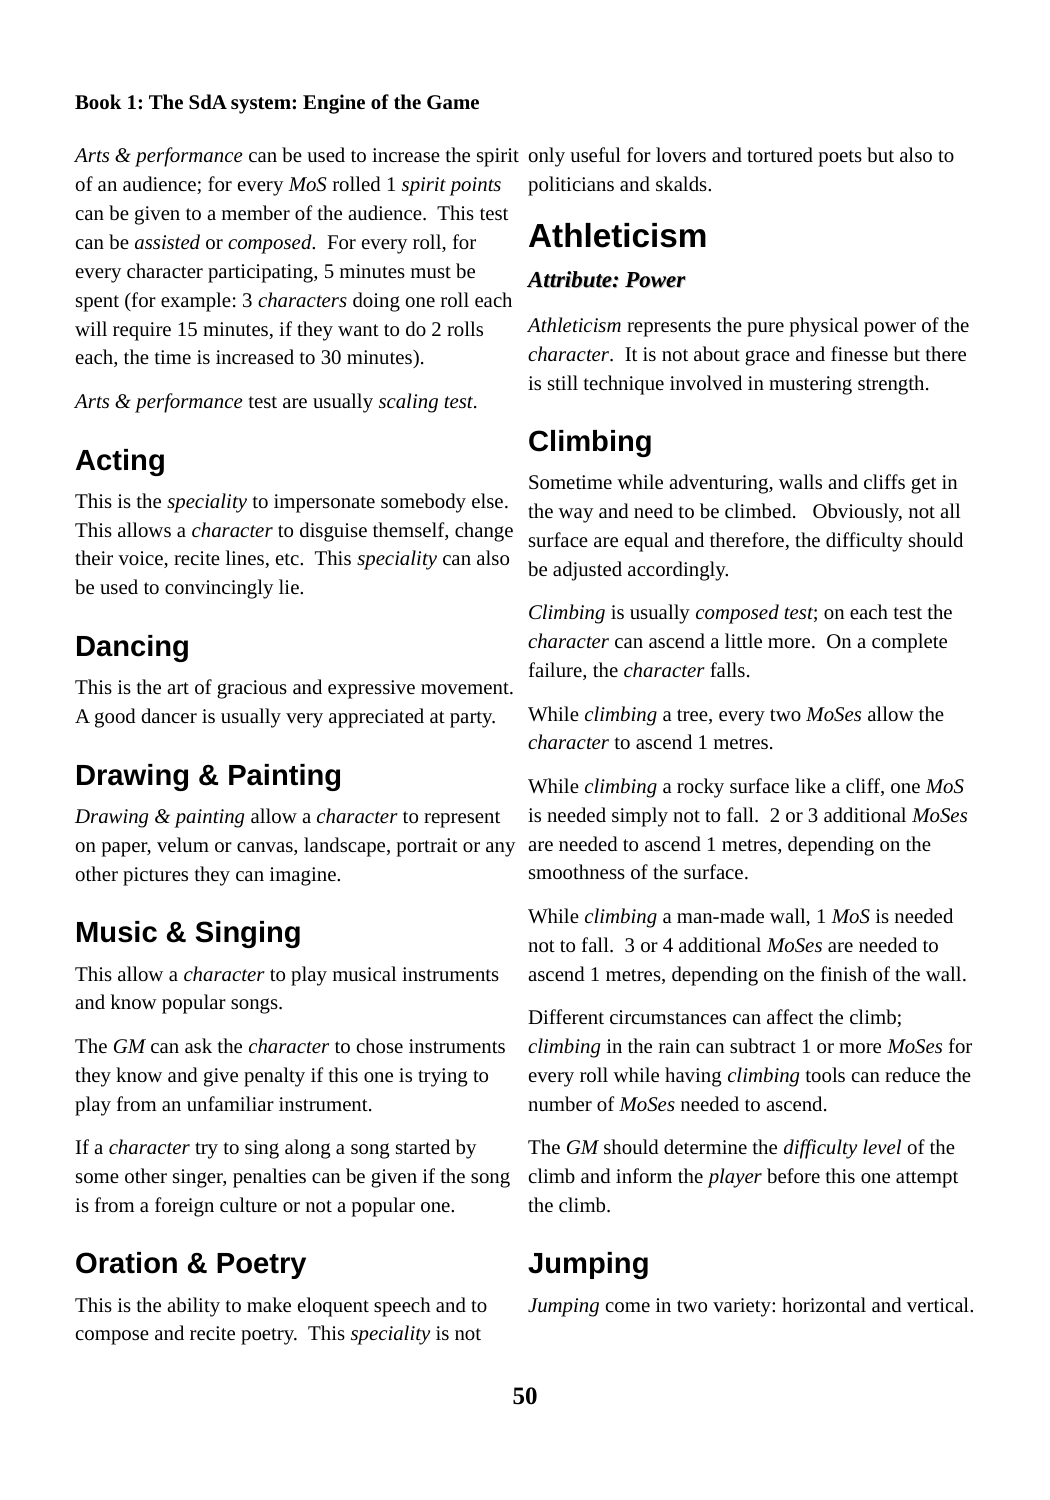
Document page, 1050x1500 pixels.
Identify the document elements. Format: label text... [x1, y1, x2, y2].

text If a character try to sing along a song started by some other singer, penalties can be given if the song is from a foreign culture or not a popular one. [75, 1135, 522, 1217]
text This is the speciality to impersonate somebody else. This allows a character to disguise themself, change their voice, recite lines, etc. This speciality can also be used to convincingly lie. [75, 489, 522, 599]
text Attribute: Power [528, 267, 975, 293]
text Jumping come in two variety: horizontal and vertical. [528, 1292, 975, 1317]
subtitle Music & Singing [75, 915, 522, 949]
text The GM should determine the difficulty level of the climb and inform the player before this one attempt the climb. [528, 1135, 975, 1217]
text This allow a character to play musical instruments and know popular songs. [75, 961, 522, 1014]
subtitle Dancing [75, 629, 522, 663]
text Sometime while adventuring, walls and cliffs get in the way and need to be climbed. Obviously, not all surface are equal and therefore, the difficulty should be adjusted accordingly. [528, 470, 975, 581]
text Different circumstances can affect the climb; climbing in the rain can subtract 1 or more MoSes for every roll while having climbing tools can reduce the number of MoSes needed to ascend. [528, 1005, 975, 1116]
text This is the art of gracious and expressive movement. A good dancer is usually very appreciated at party. [75, 675, 522, 728]
text Athleticism represents the pure physical power of the character. It is not about grace and finesse but there is still technique involved in mustering strength. [528, 313, 975, 394]
text only useful for lovers and tortured poets but also to politicians and skalds. [528, 143, 975, 196]
text While climbing a rocky surface like a cliff, one MoS is needed simply not to fall. 2 or 3 additional MoSes are needed to ascend 1 metres, depending on the smoothness of the surface. [528, 774, 975, 884]
text Drawing & painting allow a character to represent on paper, velum or canvas, landscape, portrait or any other pictures they can imagine. [75, 804, 522, 886]
subtitle Oration & Poetry [75, 1246, 522, 1280]
subtitle Climbing [528, 424, 975, 458]
text Climbing is usually composed test; on each test the character can ascend a little more. On a complete failure, the character falls. [528, 600, 975, 682]
text Arts & performance can be used to increase the spirit of an audience; for every MoS rolled 1 spirit points can be given to a member of the audience. This test can be assisted or composed. For every roll, for every character participating, 5 minutes must be spent (for example: 3 characters doing one roll each will require 15 minutes, if they want to do 2 rolls each, the time is increased to 30 minutes). [75, 143, 522, 369]
subtitle Drawing & Painting [75, 758, 522, 791]
text While climbing a man-made wall, 1 MoS is needed not to fall. 3 or 4 additional MoSes are needed to ascend 1 metres, depending on the finish of the wall. [528, 904, 975, 986]
text The GM can ask the character to chose instruments they know and give penalty if this one is trying to play from an unfamiliar instrument. [75, 1034, 522, 1116]
subtitle Acting [75, 443, 522, 476]
subtitle Athleticism [528, 216, 975, 254]
subtitle Jumping [528, 1246, 975, 1280]
text Arts & performance test are usually scaling test. [75, 389, 522, 413]
text While climbing a tree, every two MoSes allow the character to ascend 1 metres. [528, 701, 975, 754]
text This is the ability to make eloquent speech and to compose and recite poetry. This speciality is not [75, 1292, 522, 1345]
